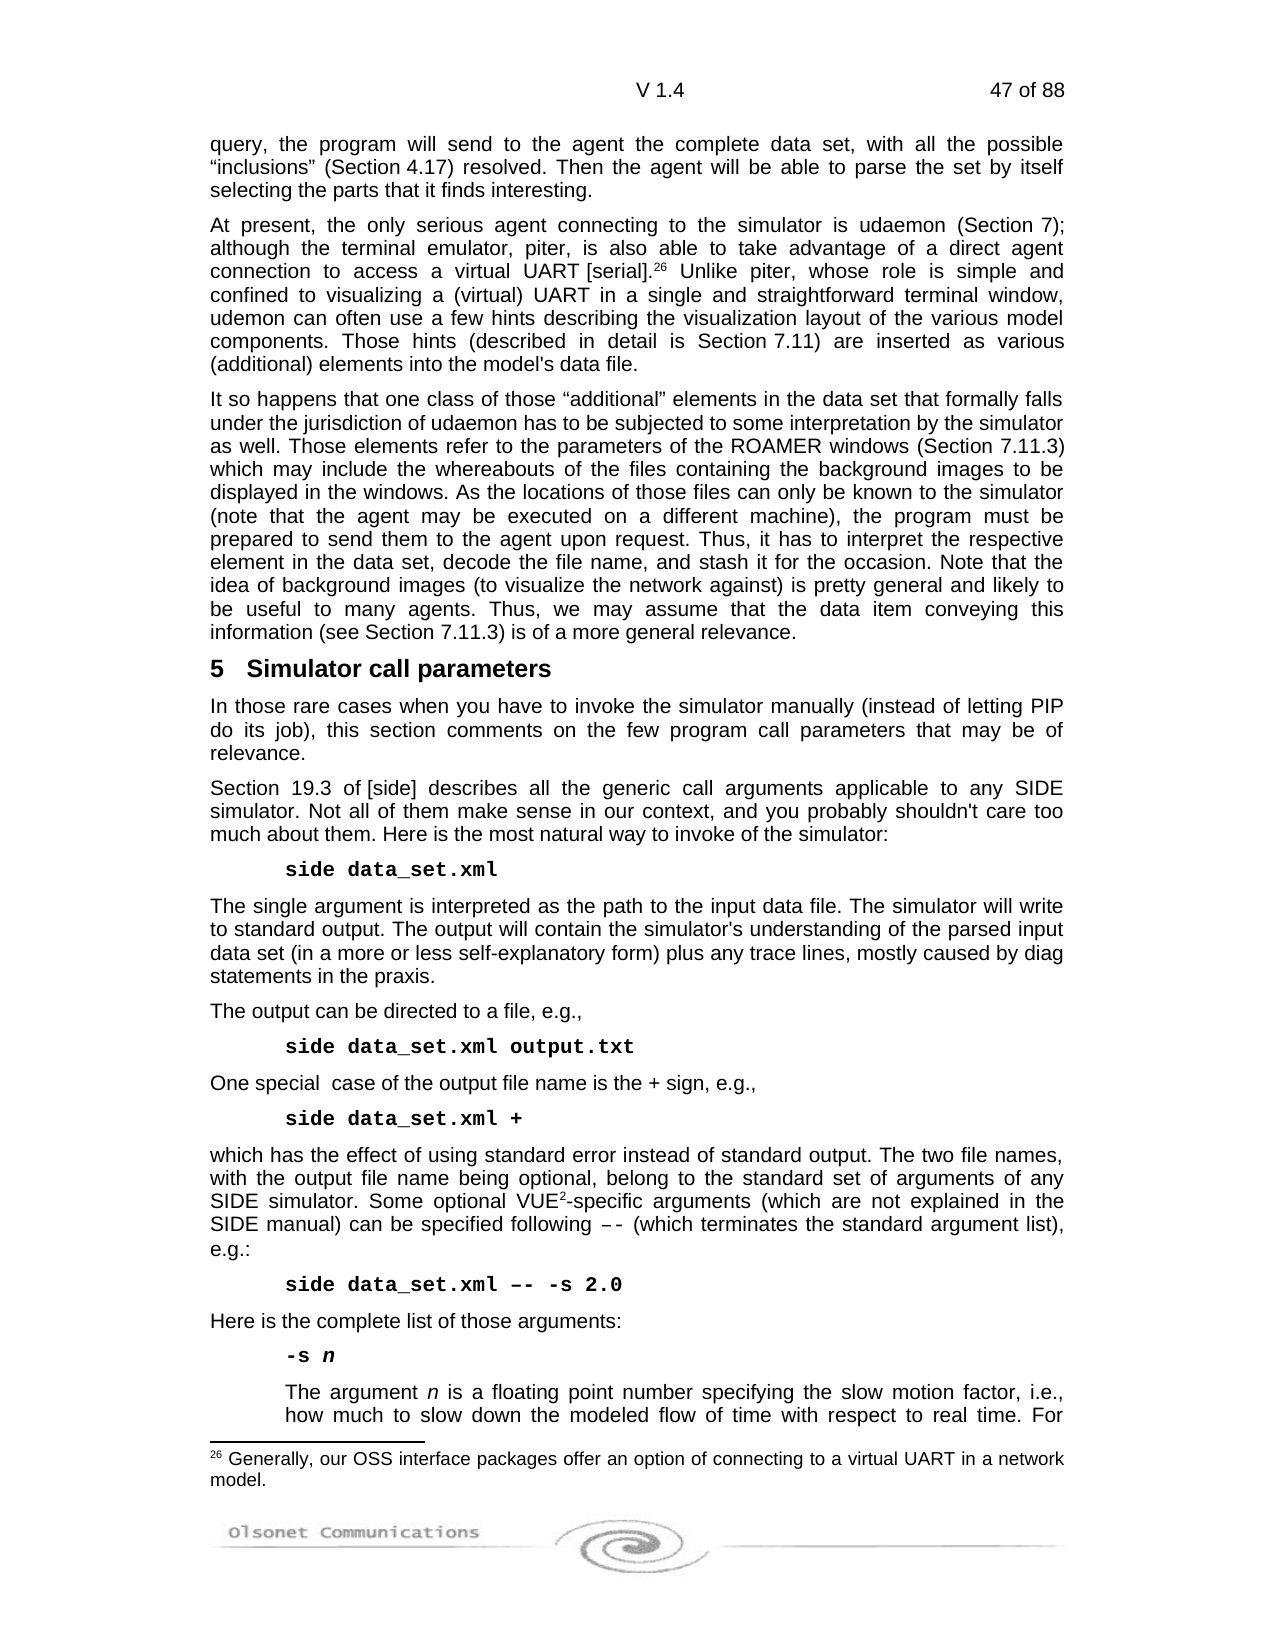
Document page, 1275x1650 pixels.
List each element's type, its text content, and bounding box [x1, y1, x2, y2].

text It so happens that one class of those “additional” elements in the data set that formally falls under the jurisdiction of udaemon has to be subjected to some interpretation by the simulator as well. Those elements refer to the parameters of the ROAMER windows (Section 7.11.3) which may include the whereabouts of the files containing the background images to be displayed in the windows. As the locations of those files can only be known to the simulator (note that the agent may be executed on a different machine), the program must be prepared to send them to the agent upon request. Thus, it has to interpret the respective element in the data set, decode the file name, and stash it for the occasion. Note that the idea of background images (to visualize the network against) is pretty general and likely to be useful to many agents. Thus, we may assume that the data item conveying this information (see Section 7.11.3) is of a more general relevance. [210, 388, 1065, 643]
text query, the program will send to the agent the complete data set, with all the possible “inclusions” (Section 4.17) resolved. Then the agent will be able to parse the set by itself selecting the parts that it finds interesting. [210, 132, 1065, 202]
text side data_set.xml output.txt [210, 1034, 1065, 1059]
text which has the effect of using standard error instead of standard output. The two file names, with the output file name being optional, belong to the standard set of arguments of any SIDE simulator. Some optional VUE2-specific arguments (which are not explained in the SIDE manual) can be specified following –- (which terminates the standard argument list), e.g.: [210, 1143, 1065, 1261]
text -s n [285, 1345, 1065, 1368]
text side data_set.xml –- -s 2.0 [210, 1273, 1065, 1298]
text In those rare cases when you have to invoke the simulator manually (instead of letting PIP do its job), this section comments on the few program call parameters that may be of relevance. [210, 695, 1065, 765]
text The output can be directed to a file, e.g., [210, 999, 1065, 1023]
text The single argument is interpreted as the path to the input data file. The simulator will write to standard output. The output will contain the simulator's understanding of the parsed input data set (in a more or less self-explanatory form) plus any trace lines, mostly caused by diag statements in the praxis. [210, 895, 1065, 988]
text side data_set.xml [210, 858, 1065, 883]
text At present, the only serious agent connecting to the simulator is udaemon (Section 7); although the terminal emulator, piter, is also able to take advantage of a direct agent connection to access a virtual UART [serial]. Unlike piter, whose role is simple and confined to visualizing a (virtual) UART in a single and straightforward terminal window, udemon can often use a few hints describing the visualization layout of the various model components. Those hints (described in detail is Section 7.11) are inserted as various (additional) elements into the model's data file. [210, 214, 1065, 376]
picture [210, 1504, 1065, 1596]
text One special case of the output file name is the + sign, e.g., [210, 1071, 1065, 1094]
text The argument n is a floating point number specifying the slow motion factor, i.e., how much to slow down the modeled flow of time with respect to real time. For [285, 1380, 1065, 1427]
text Here is the complete list of those arguments: [210, 1310, 1065, 1333]
text side data_set.xml + [210, 1106, 1065, 1131]
text Section 19.3 of [side] describes all the generic call arguments applicable to any SIDE simulator. Not all of them make sense in our context, and you probably shouldn't care too much about them. Here is the most natural way to invoke of the simulator: [210, 776, 1065, 846]
text Generally, our OSS interface packages offer an option of connecting to a virtual UART in a network model. [210, 1448, 1065, 1490]
subtitle Simulator call parameters [210, 655, 1065, 683]
